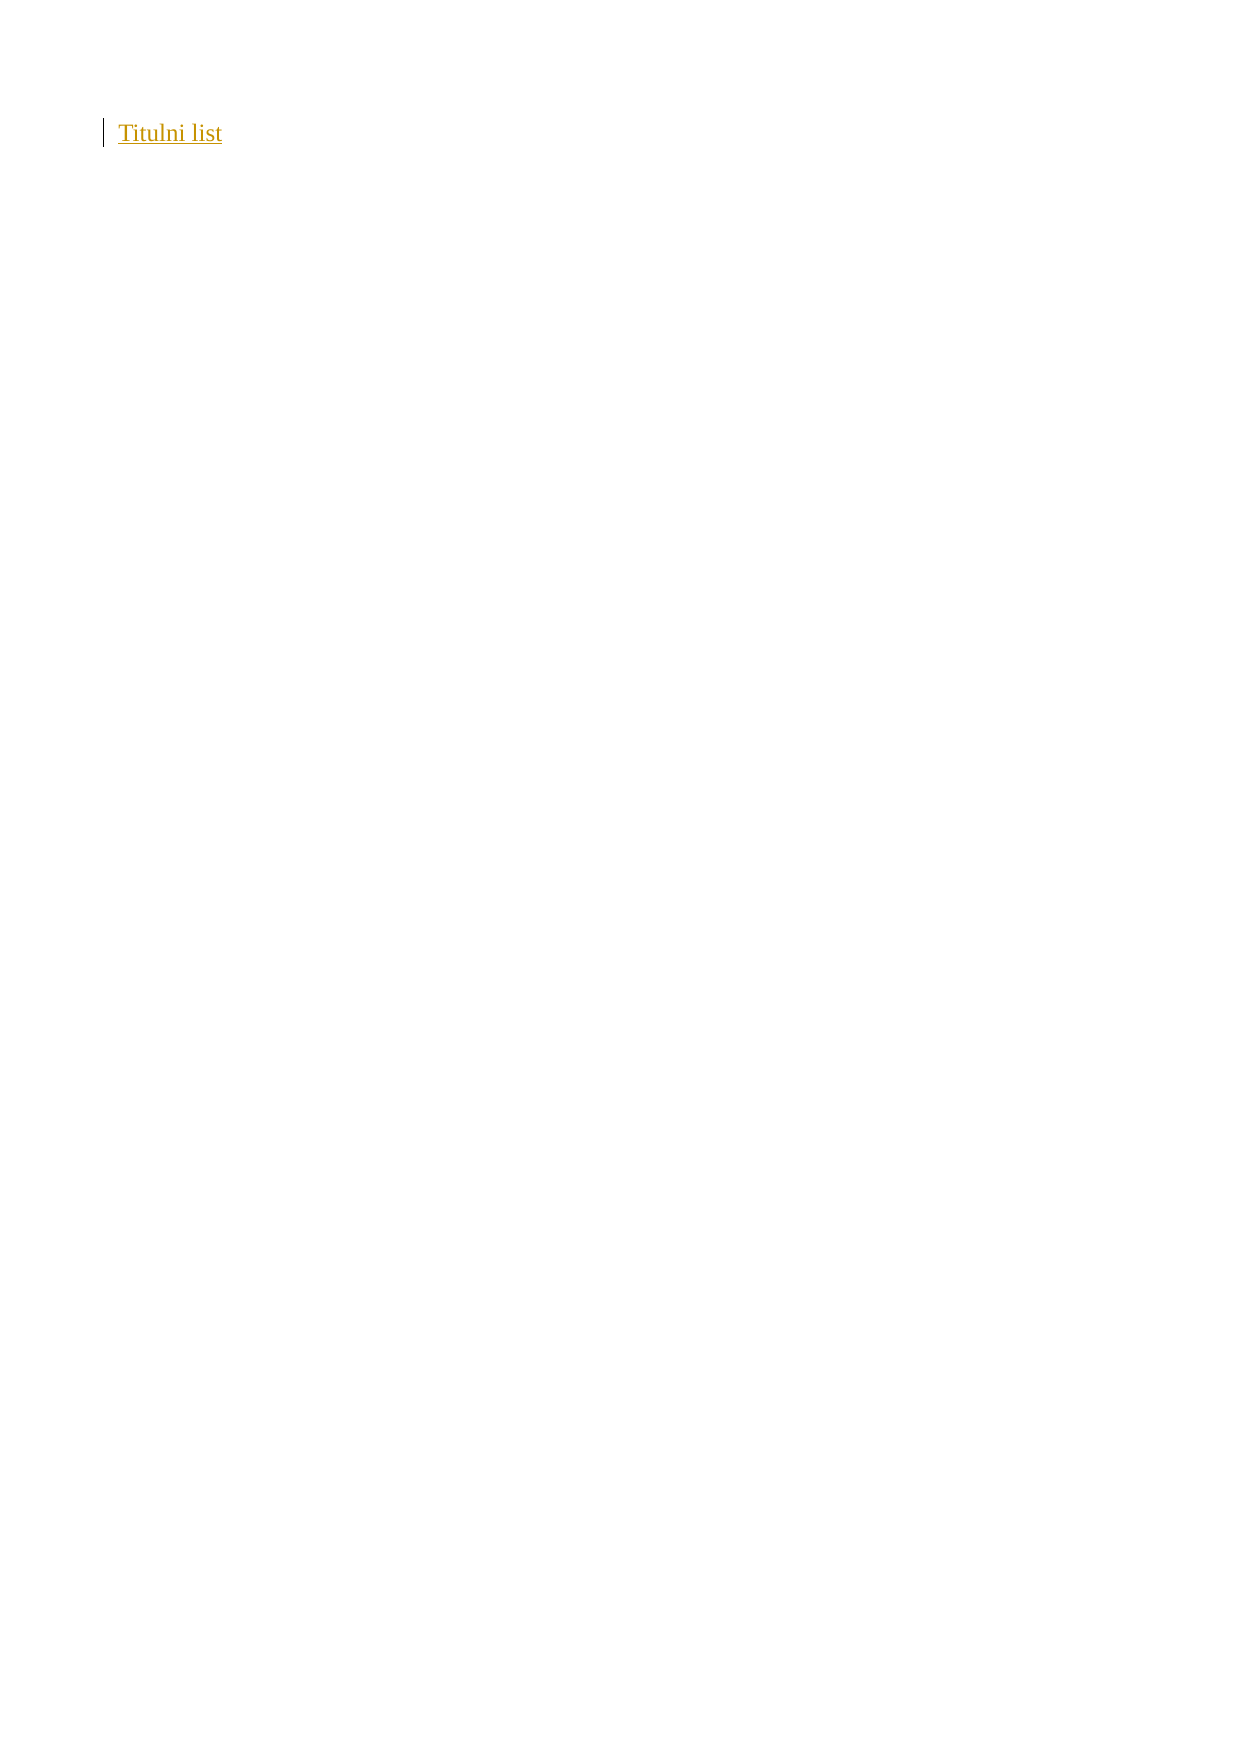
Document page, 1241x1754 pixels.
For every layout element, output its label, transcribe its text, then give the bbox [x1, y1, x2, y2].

text Titulni list [118, 118, 1122, 147]
